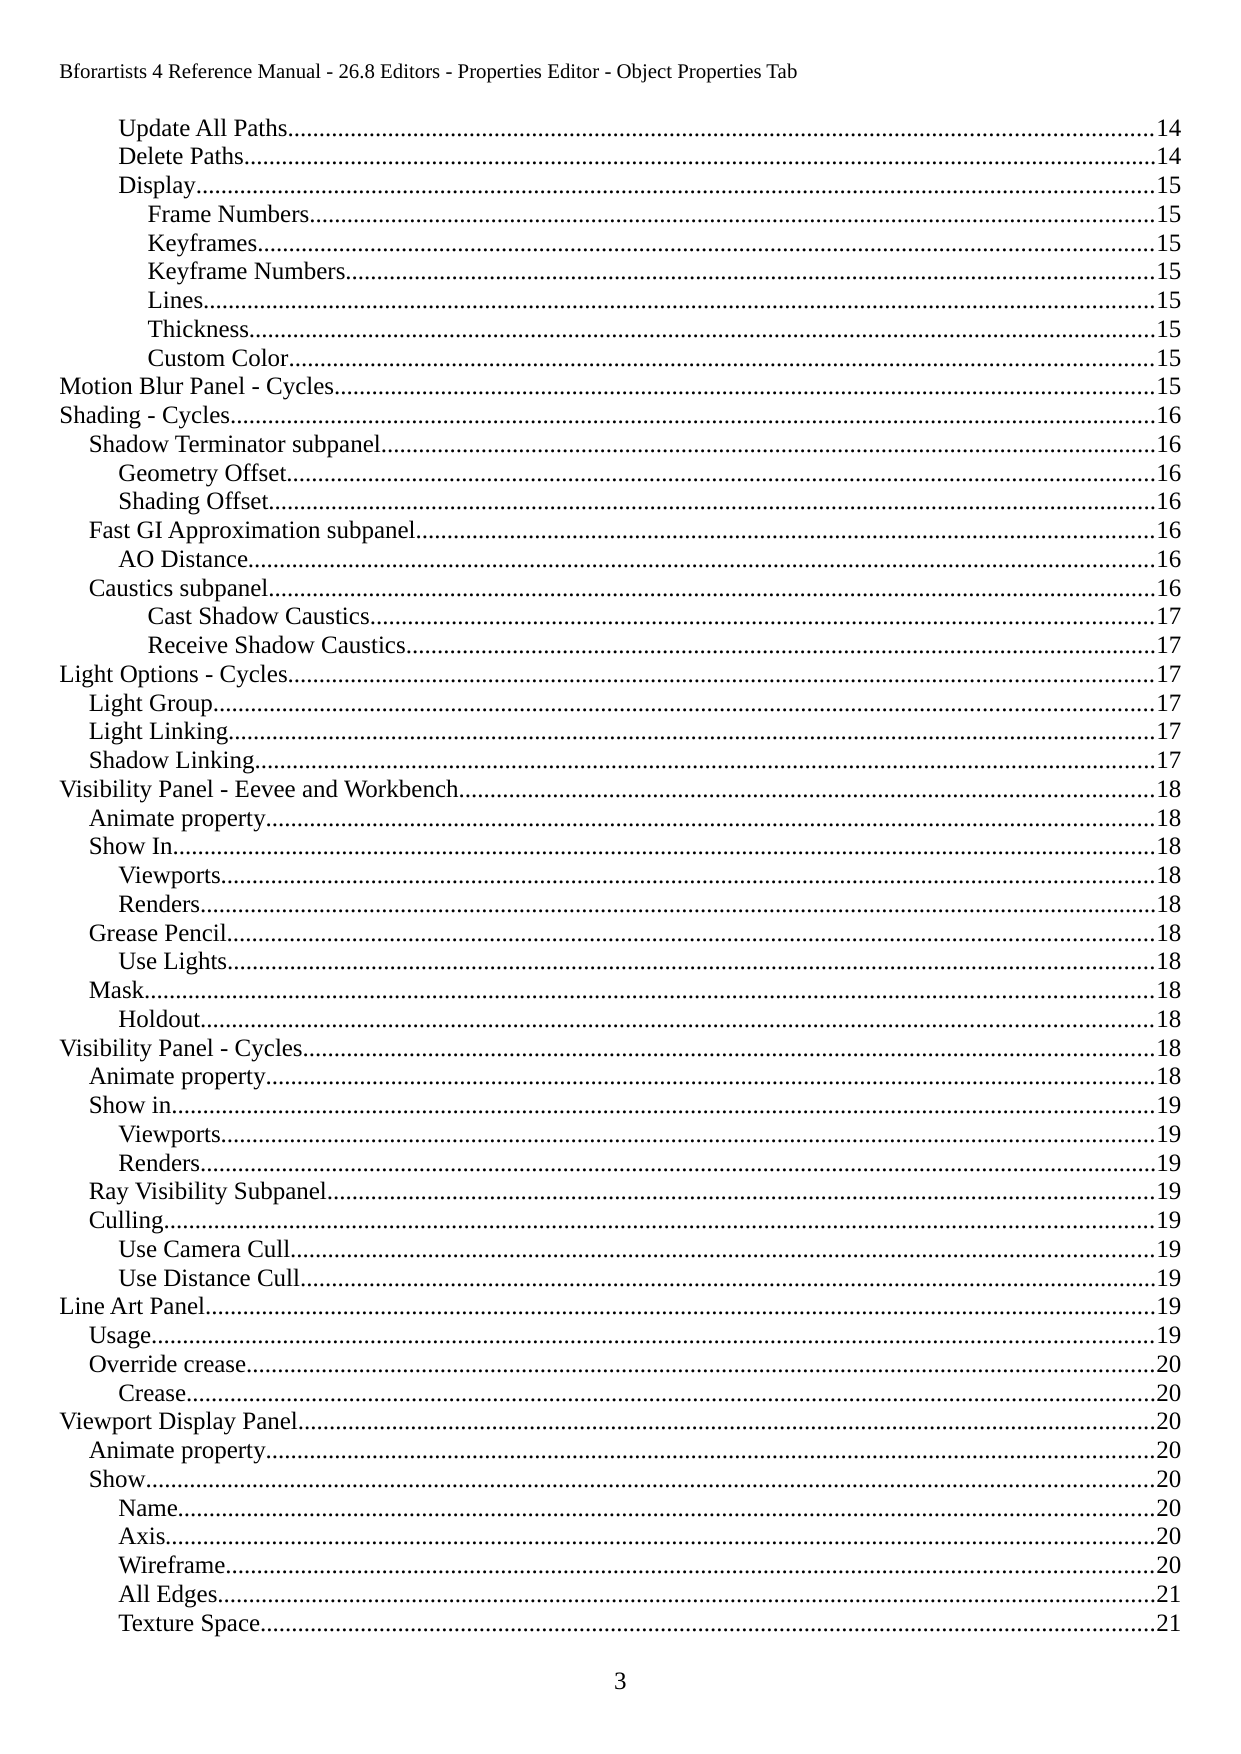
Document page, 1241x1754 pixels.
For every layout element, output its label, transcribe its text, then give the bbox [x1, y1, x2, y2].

text Cast Shadow Caustics 17 [147, 601, 1181, 630]
text Visibility Panel - Eevee and Workbench 18 [59, 774, 1181, 803]
text Geometry Offset 16 [118, 458, 1181, 486]
text Show In 18 [88, 831, 1181, 860]
text Animate property 20 [88, 1435, 1181, 1464]
text Usage 19 [88, 1320, 1181, 1349]
text AO Distance 16 [118, 544, 1181, 573]
text Viewport Display Panel 20 [59, 1406, 1181, 1435]
text Axis 20 [118, 1521, 1181, 1550]
text Shading Offset 16 [118, 486, 1181, 515]
text Wireframe 20 [118, 1550, 1181, 1579]
text Show in 19 [88, 1090, 1181, 1119]
text Fast GI Approximation subpanel 16 [88, 515, 1181, 544]
text Shadow Terminator subpanel 16 [88, 429, 1181, 458]
text Viewports 18 [118, 860, 1181, 889]
text Shading - Cycles 16 [59, 400, 1181, 429]
text Custom Color 15 [147, 343, 1181, 371]
text Motion Blur Panel - Cycles 15 [59, 371, 1181, 400]
text Name 20 [118, 1493, 1181, 1521]
text Keyframes 15 [147, 228, 1181, 256]
text Texture Space 21 [118, 1608, 1181, 1636]
text Line Art Panel 19 [59, 1291, 1181, 1320]
text Visibility Panel - Cycles 18 [59, 1033, 1181, 1061]
text Delete Paths 14 [118, 141, 1181, 170]
text Update All Paths 14 [118, 113, 1181, 141]
text Light Group 17 [88, 688, 1181, 716]
text Grease Pencil 18 [88, 918, 1181, 946]
text Crease 20 [118, 1378, 1181, 1406]
text Animate property 18 [88, 803, 1181, 831]
text Holdout 18 [118, 1004, 1181, 1033]
text Override crease 20 [88, 1349, 1181, 1378]
text Renders 18 [118, 889, 1181, 918]
text Viewports 19 [118, 1119, 1181, 1148]
text Animate property 18 [88, 1061, 1181, 1090]
text Receive Shadow Caustics 17 [147, 630, 1181, 659]
text Use Camera Cull 19 [118, 1234, 1181, 1263]
text Light Options - Cycles 17 [59, 659, 1181, 688]
text Display 15 [118, 170, 1181, 199]
text Ray Visibility Subpanel 19 [88, 1176, 1181, 1205]
text Keyframe Numbers 15 [147, 256, 1181, 285]
text Mask 18 [88, 975, 1181, 1004]
text Caustics subpanel 16 [88, 573, 1181, 601]
text Renders 19 [118, 1148, 1181, 1176]
text Use Lights 18 [118, 946, 1181, 975]
text Light Linking 17 [88, 716, 1181, 745]
text Use Distance Cull 19 [118, 1263, 1181, 1291]
text Thickness 15 [147, 314, 1181, 343]
text Show 20 [88, 1464, 1181, 1493]
text All Edges 21 [118, 1579, 1181, 1608]
text Shadow Linking 17 [88, 745, 1181, 774]
text Frame Numbers 15 [147, 199, 1181, 228]
text Lines 15 [147, 285, 1181, 314]
text Culling 19 [88, 1205, 1181, 1234]
